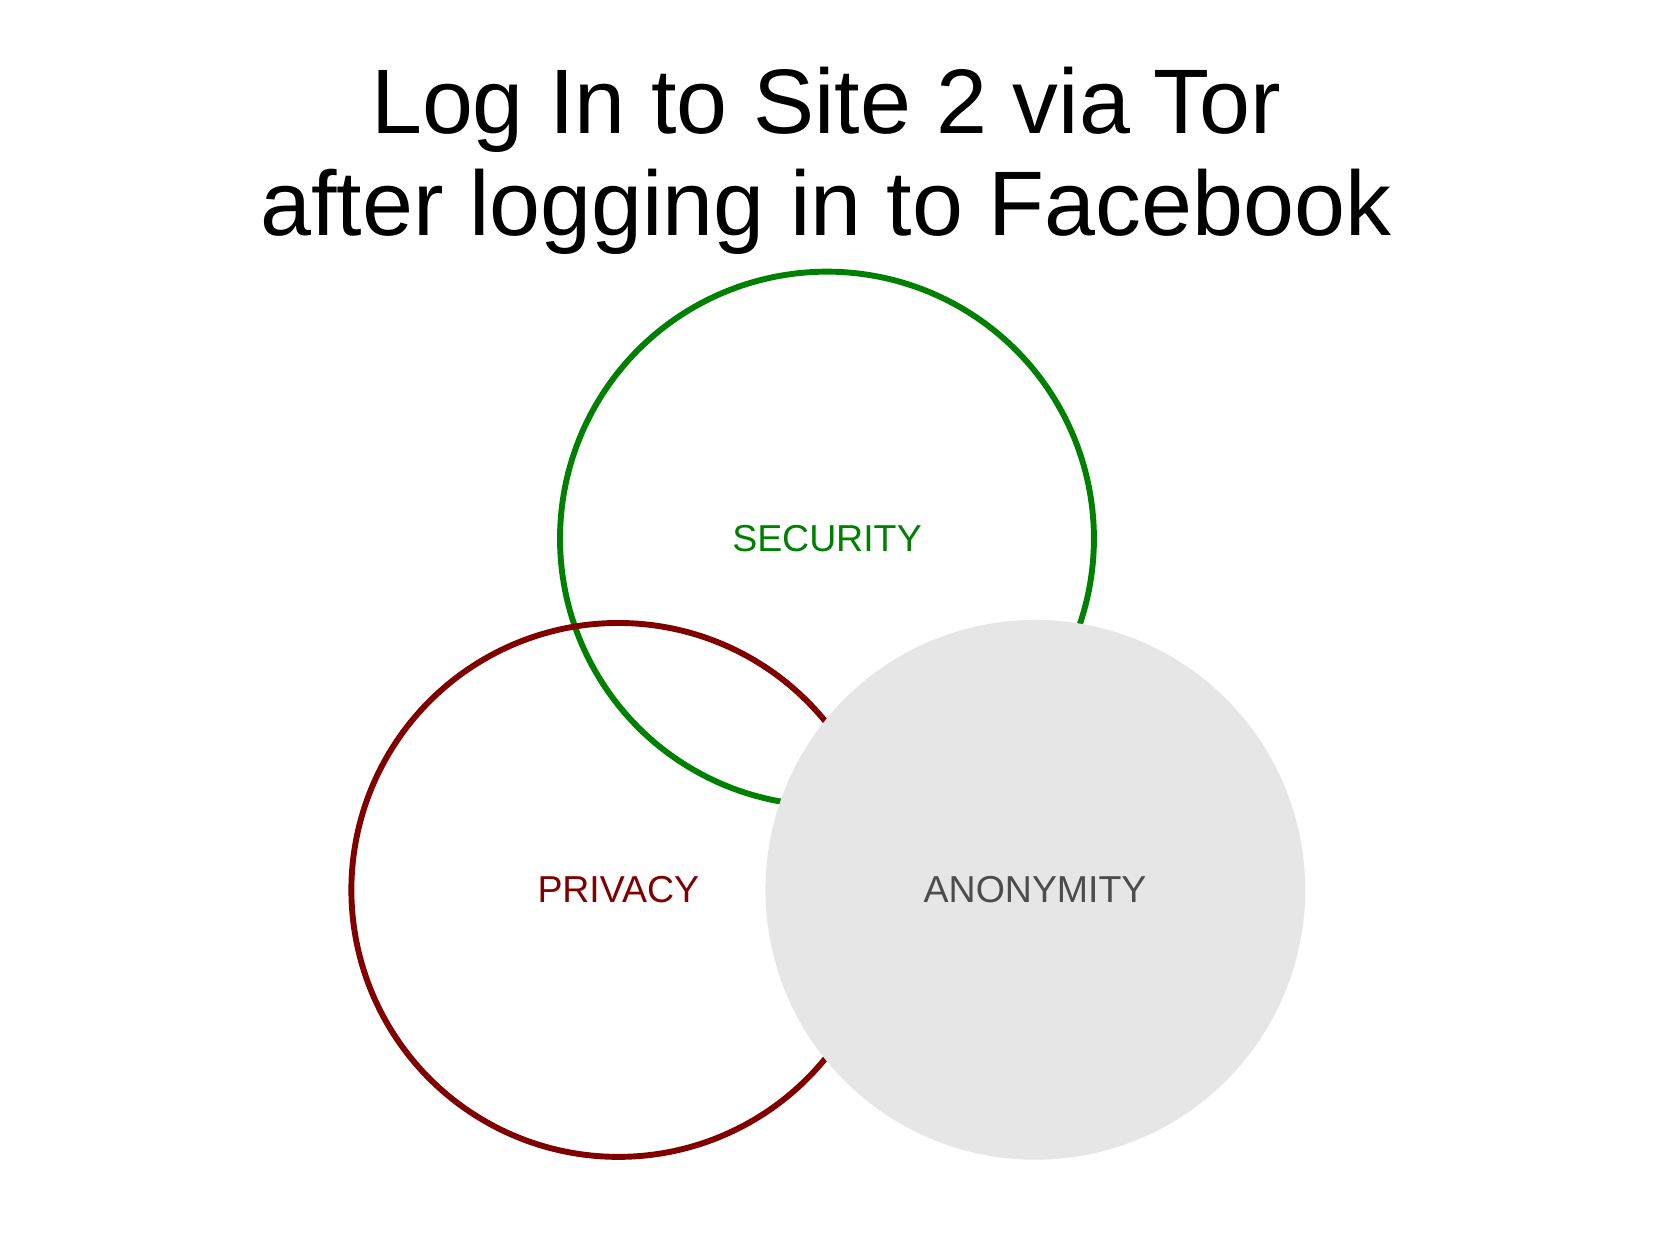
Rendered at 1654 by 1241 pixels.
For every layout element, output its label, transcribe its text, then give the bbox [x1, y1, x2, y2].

title Log In to Site 2 via Tor after logging in to Facebook [82, 49, 1571, 257]
text_box ANONYMITY [768, 622, 1303, 1157]
text_box PRIVACY [351, 622, 827, 1157]
text_box SECURITY [560, 271, 1094, 722]
